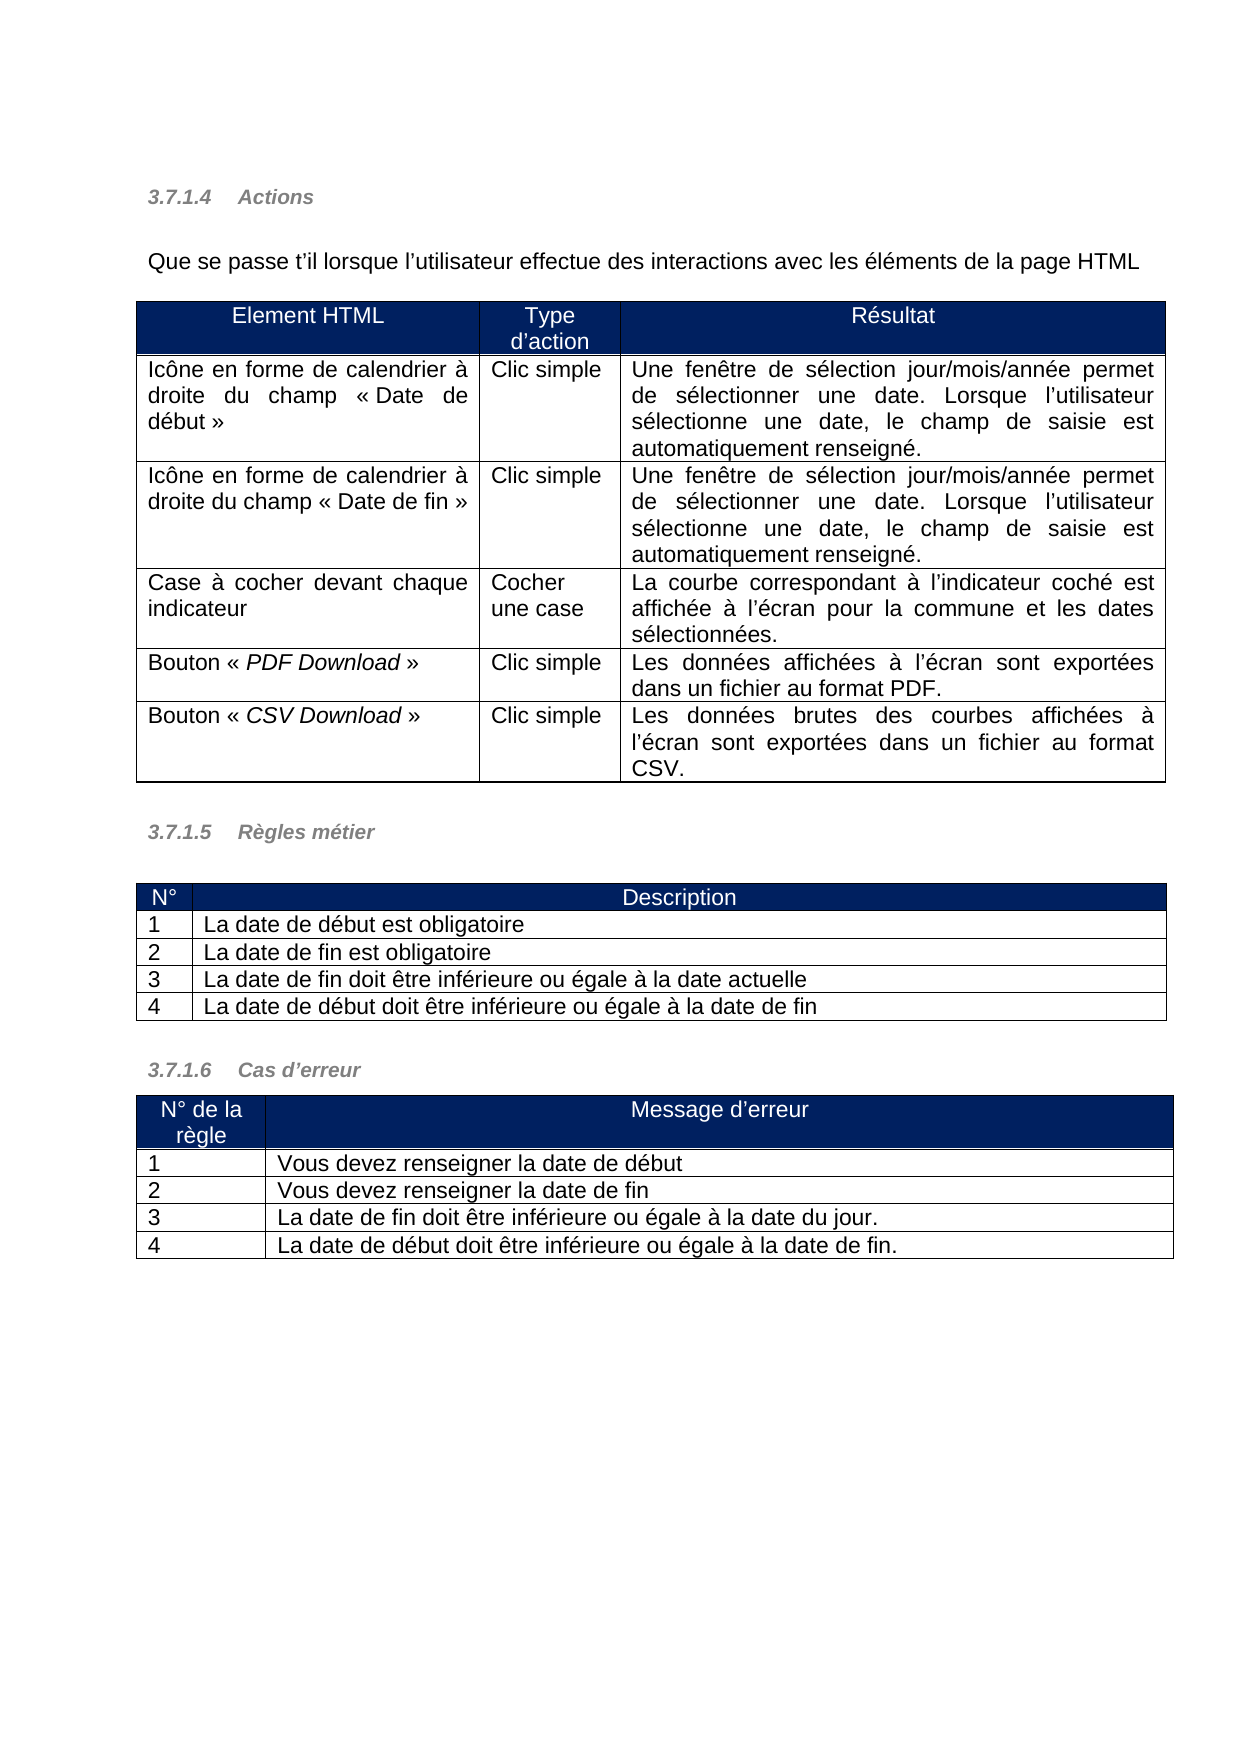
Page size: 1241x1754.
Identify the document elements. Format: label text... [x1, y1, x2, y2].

table_cell La date de début est obligatoire [193, 911, 1166, 937]
table_header Element HTML [137, 302, 479, 354]
table_cell La date de fin doit être inférieure ou égale à la date du jour. [266, 1204, 1173, 1231]
table_cell Case à cocher devant chaque indicateur [137, 569, 479, 647]
table_cell 3 [137, 966, 192, 992]
table_cell Une fenêtre de sélection jour/mois/année permet de sélectionner une date. Lorsque l’utilisateur sélectionne une date, le champ de saisie est automatiquement renseigné. [621, 462, 1165, 567]
subtitle Actions [148, 185, 1162, 209]
table_cell Vous devez renseigner la date de début [266, 1150, 1173, 1176]
text Que se passe t’il lorsque l’utilisateur effectue des interactions avec les éléments de la page HTML [148, 248, 1162, 274]
table_cell Les données brutes des courbes affichées à l’écran sont exportées dans un fichier au format CSV. [621, 702, 1165, 781]
table_header N° [137, 884, 192, 910]
table_header Message d’erreur [266, 1096, 1173, 1148]
subtitle Cas d’erreur [148, 1058, 1162, 1082]
table_header Résultat [621, 302, 1165, 354]
table_header Type d’action [480, 302, 620, 354]
table_cell La date de début doit être inférieure ou égale à la date de fin. [266, 1232, 1173, 1258]
table_cell Bouton « PDF Download » [137, 649, 479, 701]
table_cell 3 [137, 1204, 265, 1231]
table_cell 1 [137, 911, 192, 937]
table_cell 1 [137, 1150, 265, 1176]
table_cell Vous devez renseigner la date de fin [266, 1177, 1173, 1203]
table_cell Icône en forme de calendrier à droite du champ « Date de début » [137, 356, 479, 461]
table_cell Icône en forme de calendrier à droite du champ « Date de fin » [137, 462, 479, 567]
table_cell Clic simple [480, 356, 620, 461]
table_cell Les données affichées à l’écran sont exportées dans un fichier au format PDF. [621, 649, 1165, 701]
table_cell Bouton « CSV Download » [137, 702, 479, 781]
table_cell Cocher une case [480, 569, 620, 647]
table_cell 4 [137, 1232, 265, 1258]
table_cell La date de fin est obligatoire [193, 939, 1166, 965]
table_cell Clic simple [480, 462, 620, 567]
table_cell La date de fin doit être inférieure ou égale à la date actuelle [193, 966, 1166, 992]
table_cell Une fenêtre de sélection jour/mois/année permet de sélectionner une date. Lorsque l’utilisateur sélectionne une date, le champ de saisie est automatiquement renseigné. [621, 356, 1165, 461]
table_cell 2 [137, 939, 192, 965]
table_cell 4 [137, 993, 192, 1020]
table_cell Clic simple [480, 649, 620, 701]
table_header N° de la règle [137, 1096, 265, 1148]
table_cell La date de début doit être inférieure ou égale à la date de fin [193, 993, 1166, 1020]
table_cell 2 [137, 1177, 265, 1203]
subtitle Règles métier [148, 820, 1162, 844]
table_cell Clic simple [480, 702, 620, 781]
table_cell La courbe correspondant à l’indicateur coché est affichée à l’écran pour la commune et les dates sélectionnées. [621, 569, 1165, 647]
table_header Description [193, 884, 1166, 910]
